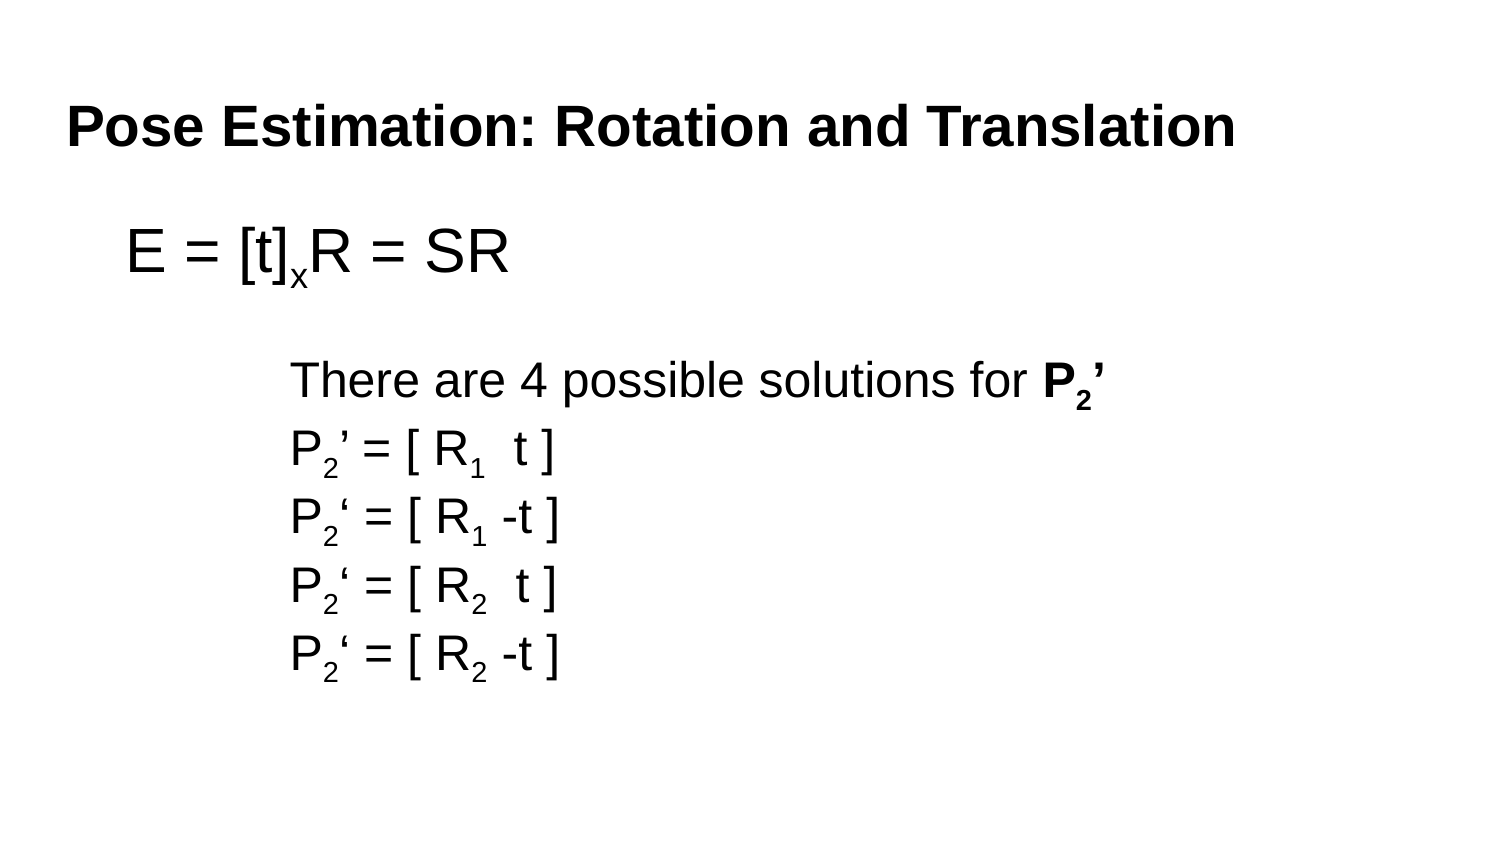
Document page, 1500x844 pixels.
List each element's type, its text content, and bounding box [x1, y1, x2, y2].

title Pose Estimation: Rotation and Translation [51, 72, 1449, 167]
text_box There are 4 possible solutions for P2’ P2’ = [ R1 t ] P2‘ = [ R1 -t ] P2‘ = [ R2 t ] P2‘ = [ R2 -t ] [274, 332, 1212, 720]
text_box E = [t]xR = SR [110, 195, 538, 310]
